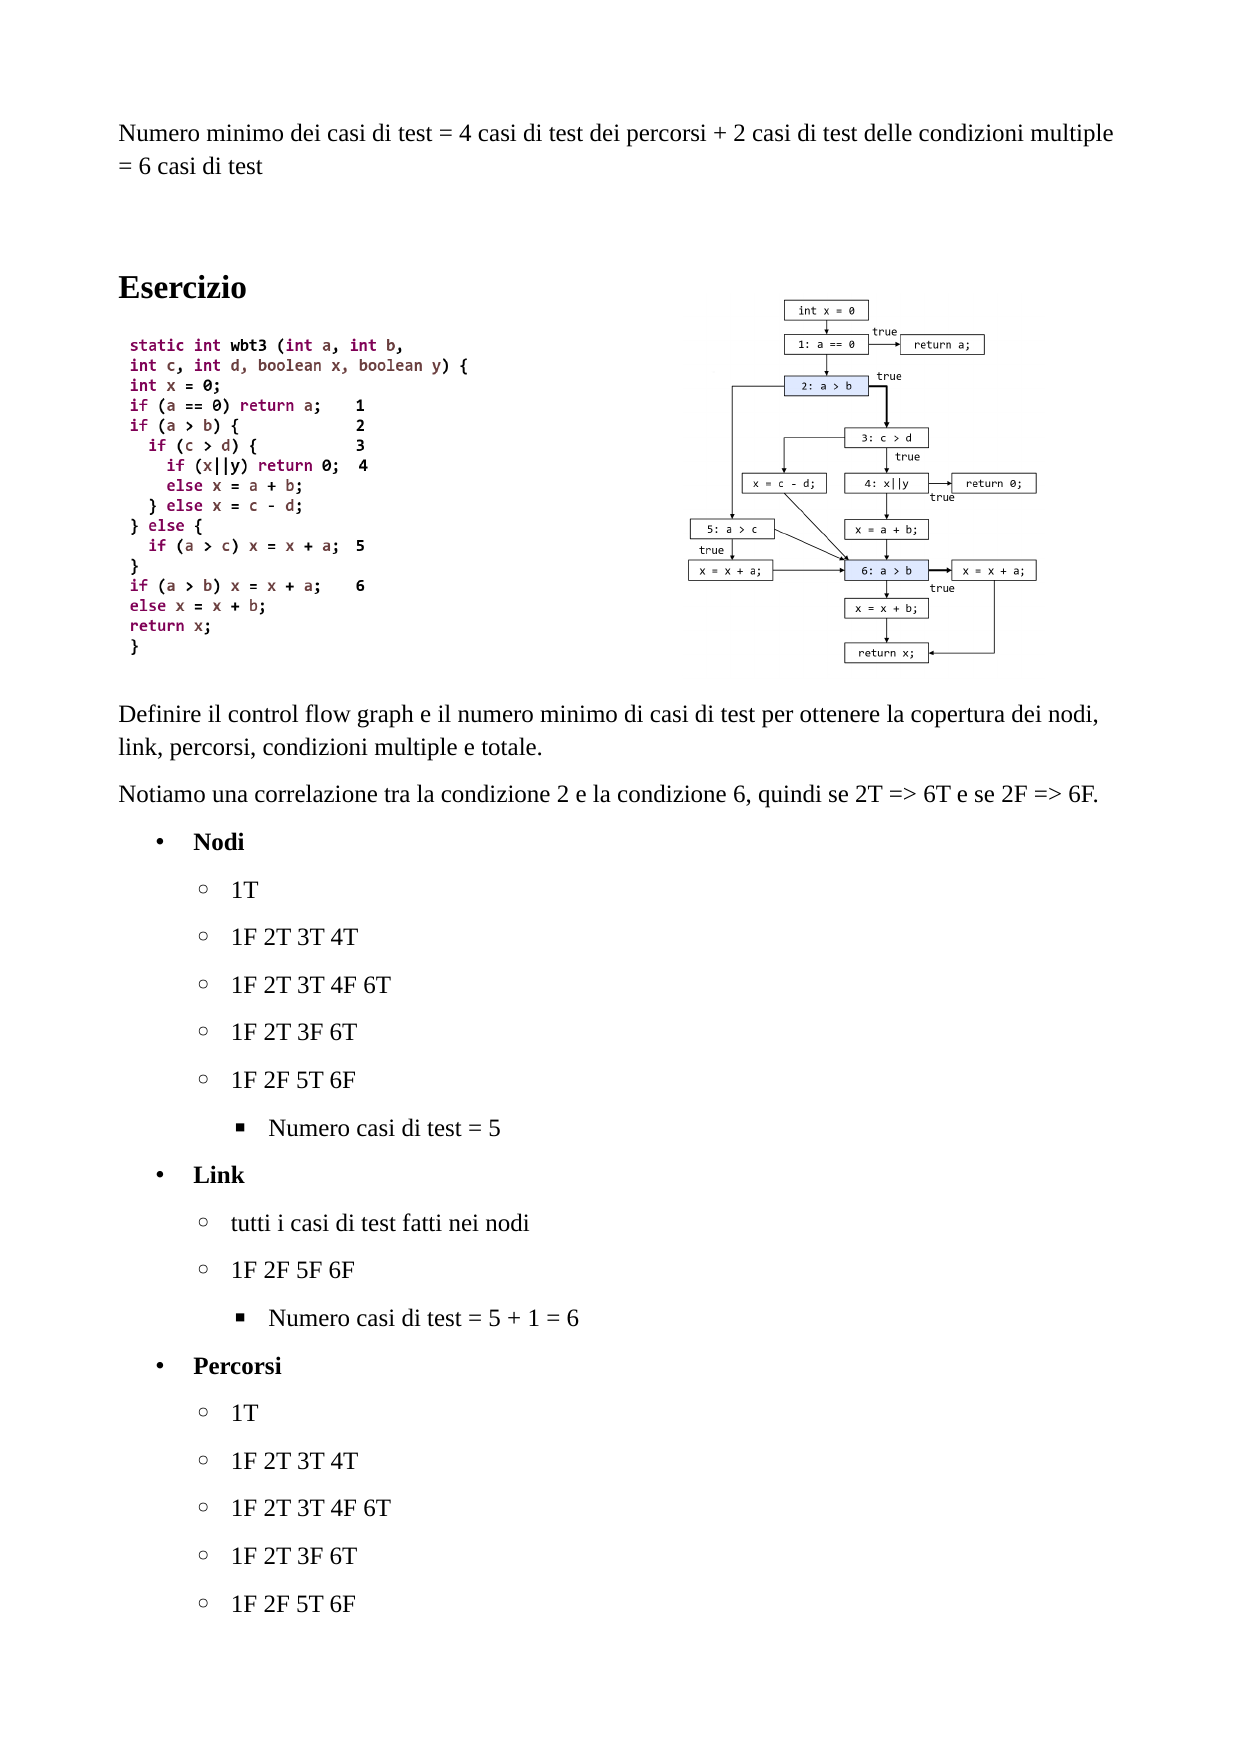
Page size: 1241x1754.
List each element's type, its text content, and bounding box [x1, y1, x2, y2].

picture [117, 331, 469, 676]
text Numero minimo dei casi di test = 4 casi di test dei percorsi + 2 casi di test delle condizioni multiple = 6 casi di test [118, 118, 1122, 180]
list 1F 2T 3F 6T [193, 1017, 1122, 1046]
list 1F 2F 5T 6F [193, 1065, 1122, 1094]
subtitle Esercizio [118, 267, 1122, 306]
list 1F 2T 3T 4T [193, 922, 1122, 951]
picture [682, 293, 1046, 679]
list Link [156, 1160, 1122, 1189]
list Nodi [156, 827, 1122, 856]
list 1F 2F 5F 6F [193, 1256, 1122, 1284]
list Numero casi di test = 5 [231, 1113, 1122, 1141]
list 1F 2T 3T 4T [193, 1446, 1122, 1475]
list 1F 2T 3F 6T [193, 1541, 1122, 1570]
list tutti i casi di test fatti nei nodi [193, 1208, 1122, 1237]
list 1F 2F 5T 6F [193, 1589, 1122, 1617]
list 1F 2T 3T 4F 6T [193, 1493, 1122, 1522]
list Numero casi di test = 5 + 1 = 6 [231, 1303, 1122, 1332]
list 1F 2T 3T 4F 6T [193, 970, 1122, 999]
list Percorsi [156, 1351, 1122, 1379]
text Notiamo una correlazione tra la condizione 2 e la condizione 6, quindi se 2T => 6T e se 2F => 6F. [118, 779, 1122, 808]
text Definire il control flow graph e il numero minimo di casi di test per ottenere la copertura dei nodi, link, percorsi, condizioni multiple e totale. [118, 699, 1122, 761]
list 1T [193, 1398, 1122, 1427]
list 1T [193, 875, 1122, 903]
